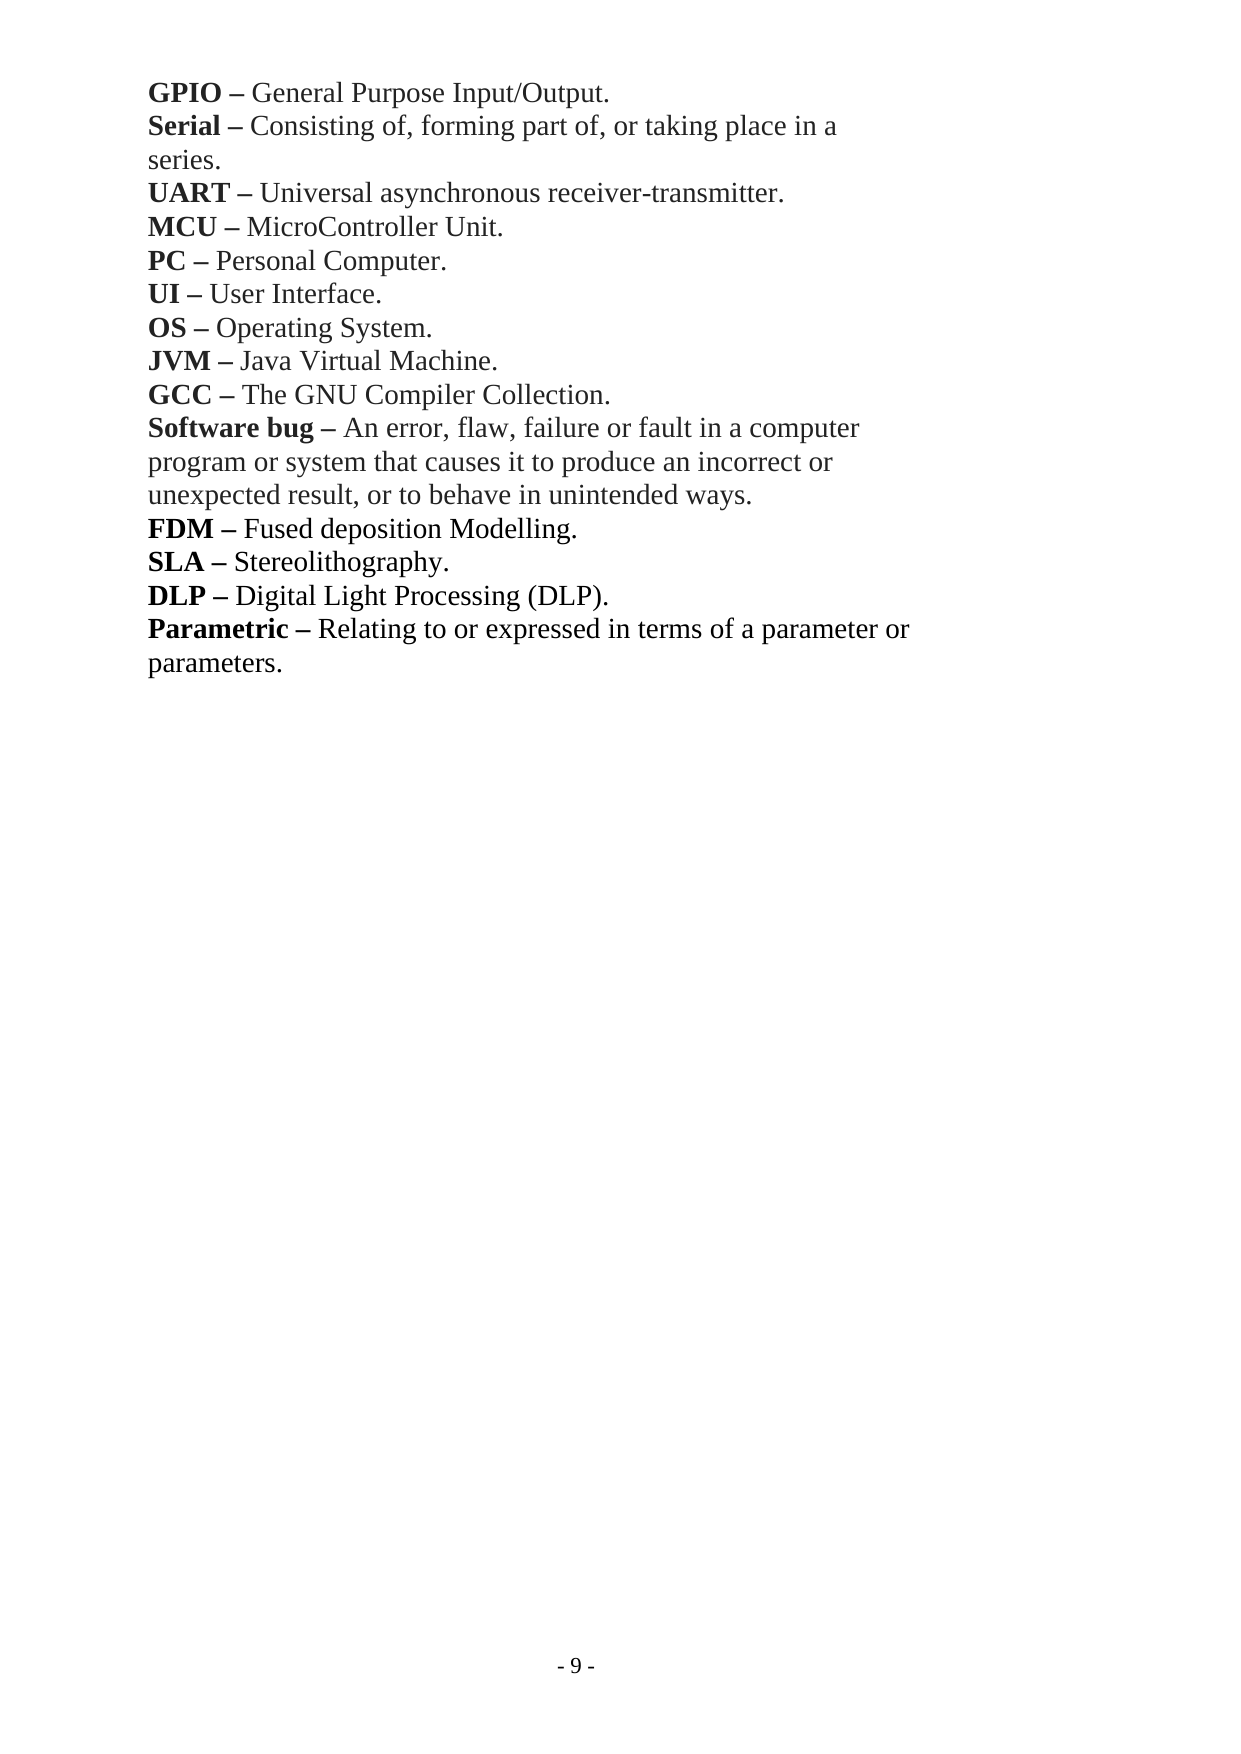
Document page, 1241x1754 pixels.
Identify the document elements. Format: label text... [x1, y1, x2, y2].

text Serial – Consisting of, forming part of, or taking place in a series. [148, 108, 914, 176]
text DLP – Digital Light Processing (DLP). [148, 578, 914, 612]
text Software bug – An error, flaw, failure or fault in a computer program or system that causes it to produce an incorrect or unexpected result, or to behave in unintended ways. [148, 410, 914, 511]
text UI – User Interface. [148, 276, 914, 310]
text FDM – Fused deposition Modelling. [148, 511, 914, 544]
text GPIO – General Purpose Input/Output. [148, 75, 914, 108]
text MCU – MicroController Unit. [148, 209, 914, 243]
text SLA – Stereolithography. [148, 544, 914, 578]
text OS – Operating System. [148, 310, 914, 343]
text JVM – Java Virtual Machine. [148, 343, 914, 377]
text PC – Personal Computer. [148, 243, 914, 276]
text Parametric – Relating to or expressed in terms of a parameter or parameters. [148, 612, 914, 679]
text UART – Universal asynchronous receiver-transmitter. [148, 176, 914, 209]
text GCC – The GNU Compiler Collection. [148, 377, 914, 410]
